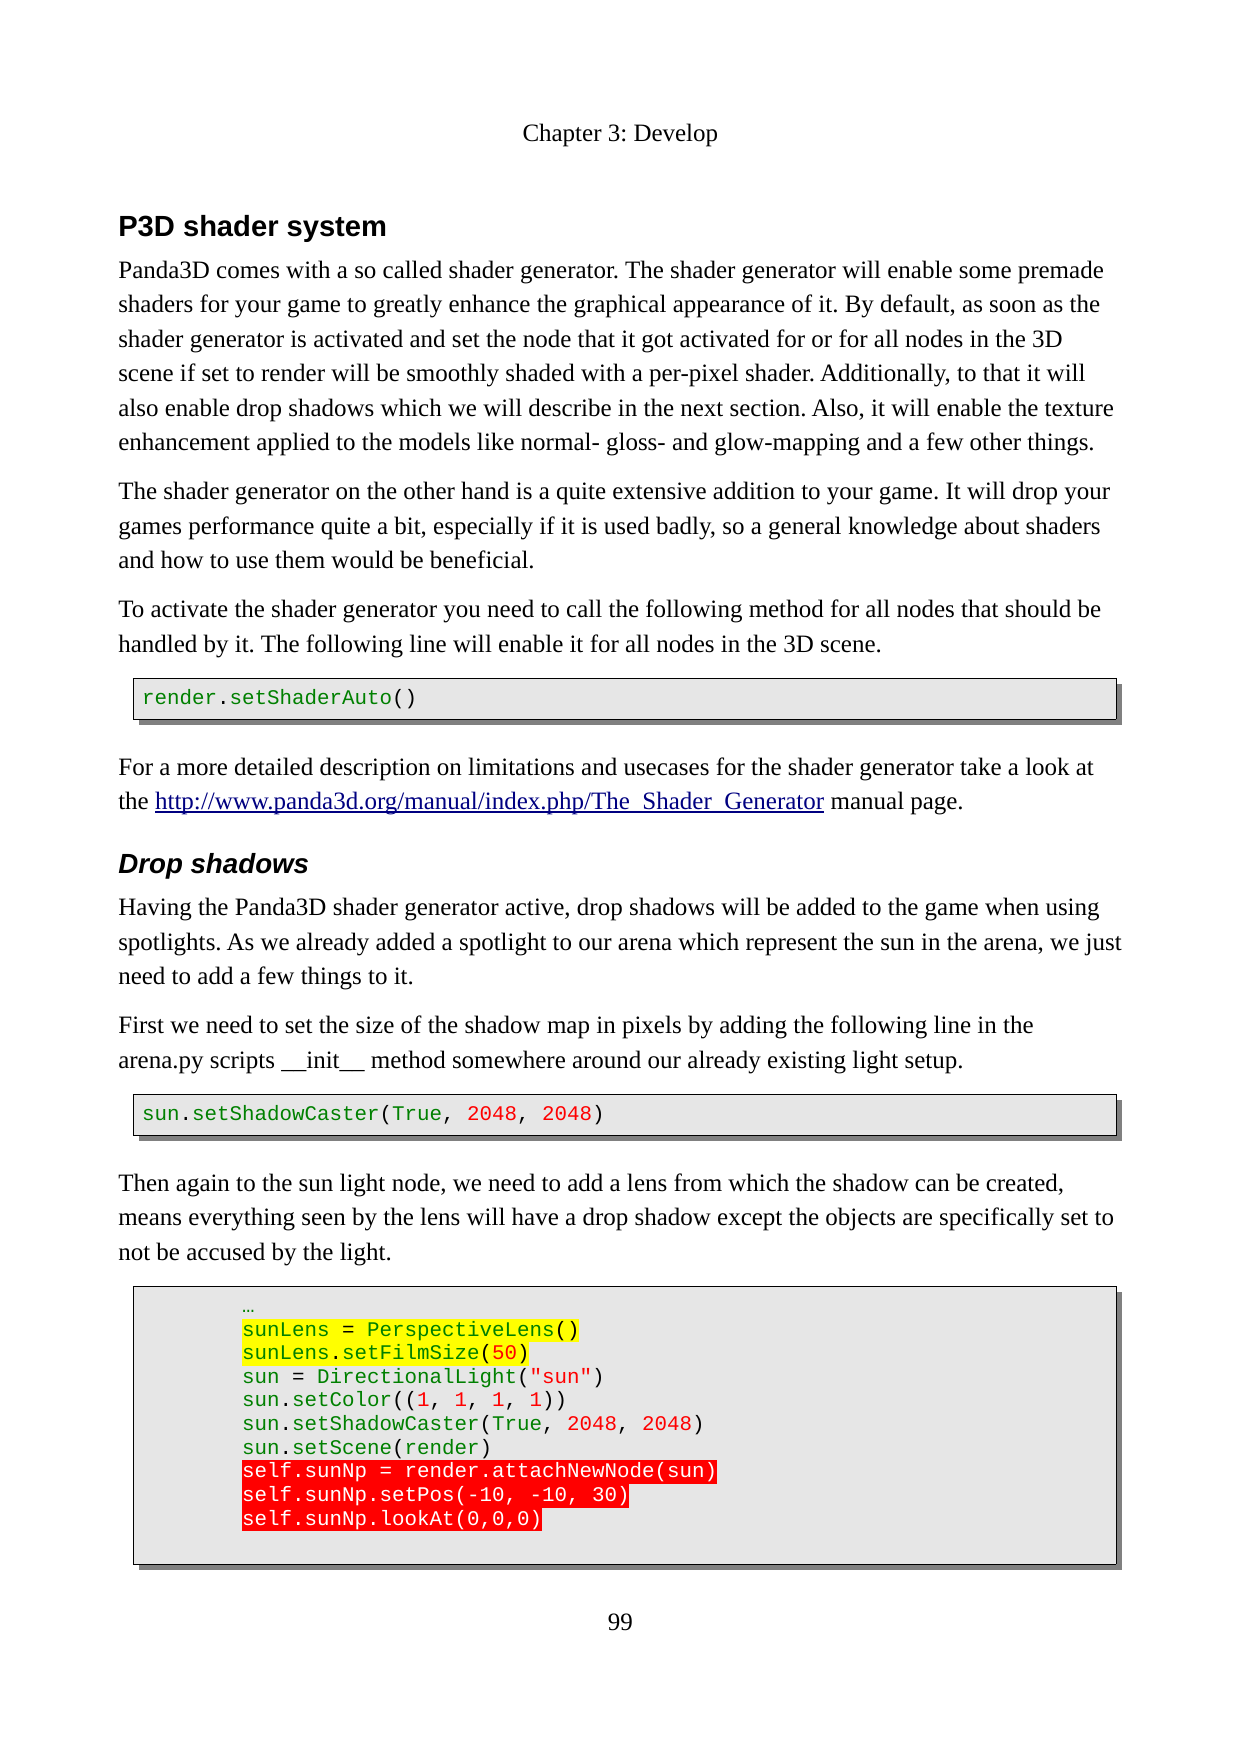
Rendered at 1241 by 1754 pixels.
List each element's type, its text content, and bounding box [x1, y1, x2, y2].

text Then again to the sun light node, we need to add a lens from which the shadow can be created, means everything seen by the lens will have a drop shadow except the objects are specifically set to not be accused by the light. [118, 1168, 1122, 1266]
text sun.setShadowCaster(True, 2048, 2048) [134, 1404, 1116, 1428]
text Having the Panda3D shader generator active, drop shadows will be added to the game when using spotlights. As we already added a spotlight to our arena which represent the sun in the arena, we just need to add a few things to it. [118, 892, 1122, 990]
subtitle Drop shadows [118, 848, 1122, 880]
text sun.setShadowCaster(True, 2048, 2048) [134, 1095, 1116, 1135]
text self.sunNp.lookAt(0,0,0) [134, 1499, 1116, 1522]
text Panda3D comes with a so called shader generator. The shader generator will enable some premade shaders for your game to greatly enhance the graphical appearance of it. By default, as soon as the shader generator is activated and set the node that it got activated for or for all nodes in the 3D scene if set to render will be smoothly shaded with a per-pixel shader. Additionally, to that it will also enable drop shadows which we will describe in the next section. Also, it will enable the texture enhancement applied to the models like normal- gloss- and glow-mapping and a few other things. [118, 255, 1122, 456]
text sun = DirectionalLight("sun") [134, 1357, 1116, 1381]
text self.sunNp = render.attachNewNode(sun) [134, 1451, 1116, 1475]
text render.setShaderAuto() [134, 679, 1116, 719]
text sun.setColor((1, 1, 1, 1)) [134, 1381, 1116, 1404]
text sunLens = PerspectiveLens() [134, 1309, 1116, 1333]
text sun.setScene(render) [134, 1428, 1116, 1451]
text self.sunNp.setPos(-10, -10, 30) [134, 1475, 1116, 1499]
subtitle P3D shader system [118, 209, 1122, 242]
text The shader generator on the other hand is a quite extensive addition to your game. It will drop your games performance quite a bit, especially if it is used badly, so a general knowledge about shaders and how to use them would be beneficial. [118, 476, 1122, 574]
text For a more detailed description on limitations and usecases for the shader generator take a look at the http://www.panda3d.org/manual/index.php/The_Shader_Generator manual page. [118, 752, 1122, 815]
text To activate the shader generator you need to call the following method for all nodes that should be handled by it. The following line will enable it for all nodes in the 3D scene. [118, 594, 1122, 657]
text sunLens.setFilmSize(50) [134, 1333, 1116, 1357]
text First we need to set the size of the shadow map in pixels by adding the following line in the arena.py scripts __init__ method somewhere around our already existing light setup. [118, 1010, 1122, 1073]
text … [134, 1287, 1116, 1309]
